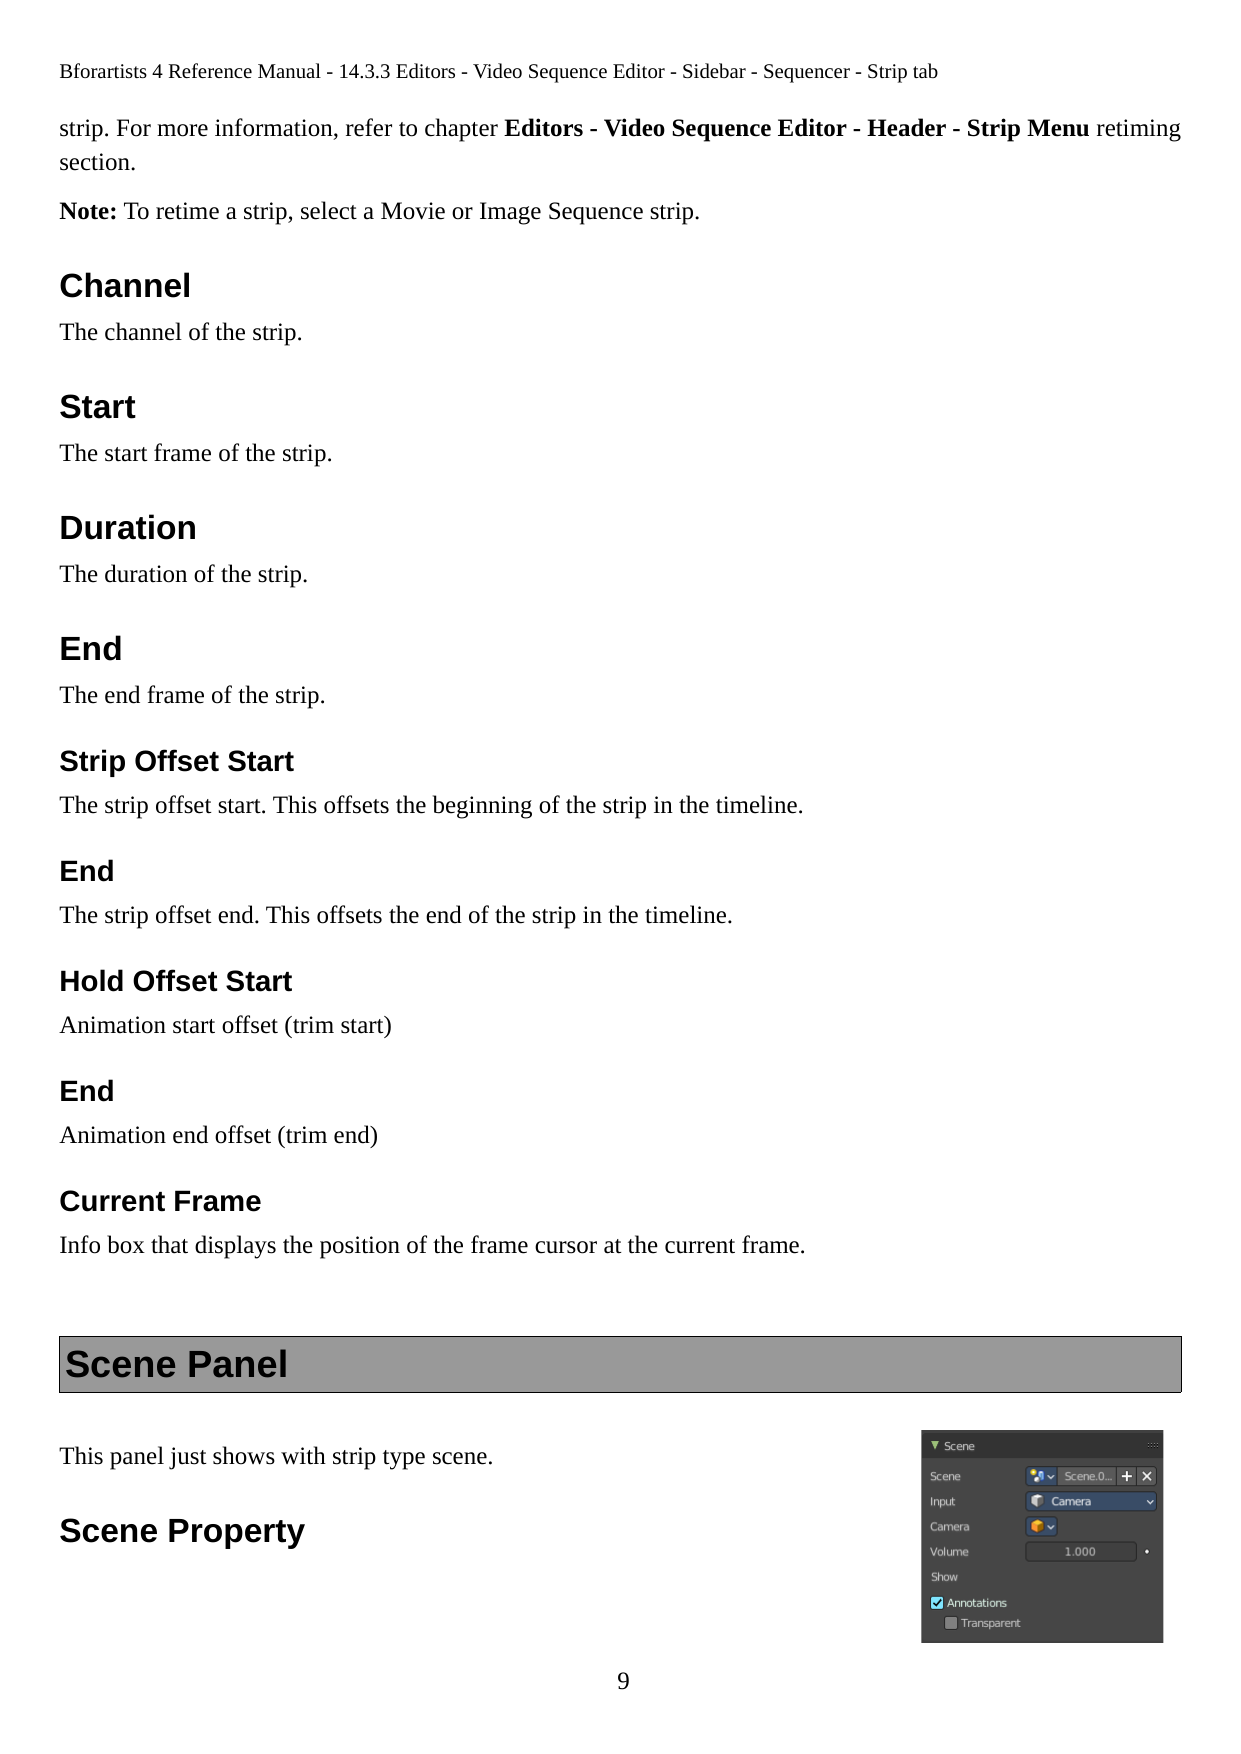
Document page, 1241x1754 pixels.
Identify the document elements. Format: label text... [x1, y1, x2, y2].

subtitle Duration [59, 508, 1181, 547]
text This panel just shows with strip type scene. [59, 1441, 921, 1469]
text The start frame of the strip. [59, 438, 1181, 467]
subtitle End [59, 1074, 1181, 1107]
text Animation start offset (trim start) [59, 1010, 1181, 1039]
subtitle Current Frame [59, 1183, 1181, 1217]
subtitle End [59, 629, 1181, 668]
text The strip offset end. This offsets the end of the strip in the timeline. [59, 900, 1181, 929]
text Note: To retime a strip, select a Movie or Image Sequence strip. [59, 196, 1181, 225]
subtitle Channel [59, 266, 1181, 305]
table_header Scene Panel [60, 1337, 1181, 1392]
text strip. For more information, refer to chapter Editors - Video Sequence Editor - Header - Strip Menu retiming section. [59, 113, 1181, 176]
text The end frame of the strip. [59, 680, 1181, 709]
text Animation end offset (trim end) [59, 1120, 1181, 1149]
subtitle Scene Property [59, 1511, 921, 1549]
subtitle Strip Offset Start [59, 744, 1181, 778]
text The channel of the strip. [59, 317, 1181, 346]
subtitle Start [59, 387, 1181, 426]
text The duration of the strip. [59, 559, 1181, 588]
subtitle Hold Offset Start [59, 964, 1181, 997]
subtitle End [59, 854, 1181, 888]
picture [921, 1430, 1164, 1643]
subtitle [1164, 1511, 1181, 1549]
text The strip offset start. This offsets the beginning of the strip in the timeline. [59, 790, 1181, 819]
text Info box that displays the position of the frame cursor at the current frame. [59, 1230, 1181, 1258]
